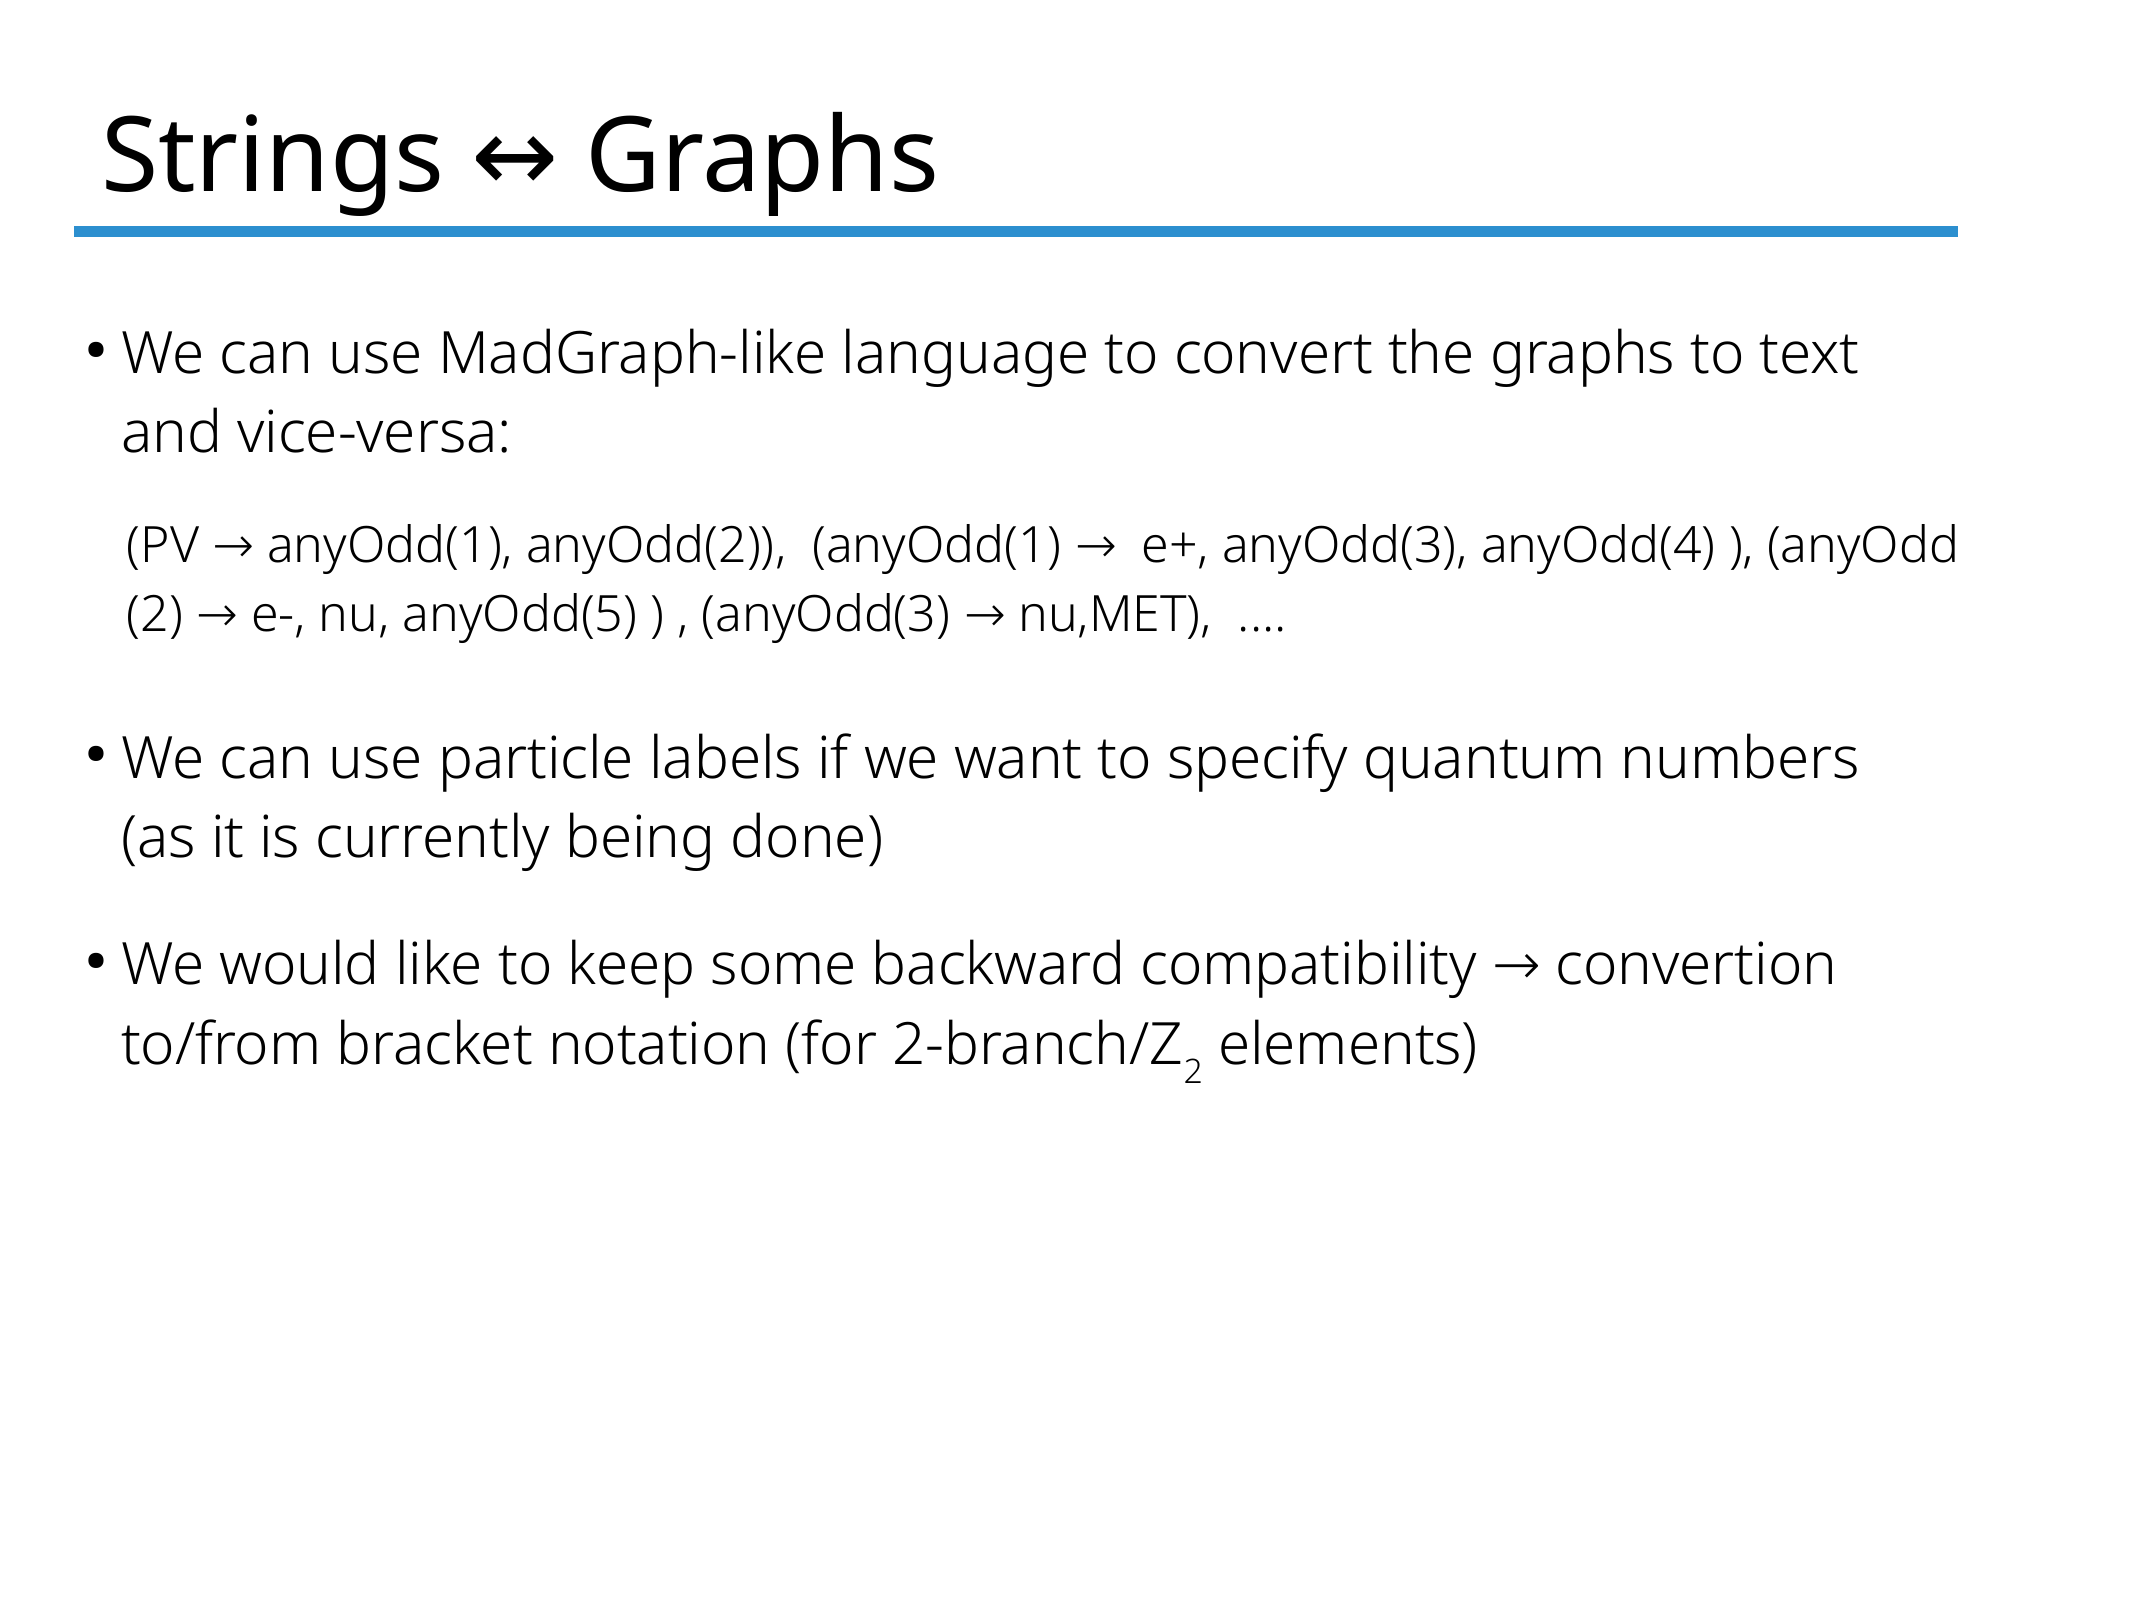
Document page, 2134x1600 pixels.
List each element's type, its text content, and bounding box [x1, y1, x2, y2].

text_box Strings ↔ Graphs [77, 64, 964, 237]
text_box We can use MadGraph-like language to convert the graphs to text and vice-versa: [70, 303, 1949, 485]
text_box (PV → anyOdd(1), anyOdd(2)), (anyOdd(1) → e+, anyOdd(3), anyOdd(4) ), (anyOdd (2) → e-, nu, anyOdd(5) ) , (anyOdd(3) → nu,MET), .... [112, 501, 2008, 724]
text_box We can use particle labels if we want to specify quantum numbers (as it is currently being done) We would like to keep some backward compatibility → convertion to/from bracket notation (for 2-branch/Z2 elements) [70, 708, 1949, 1106]
